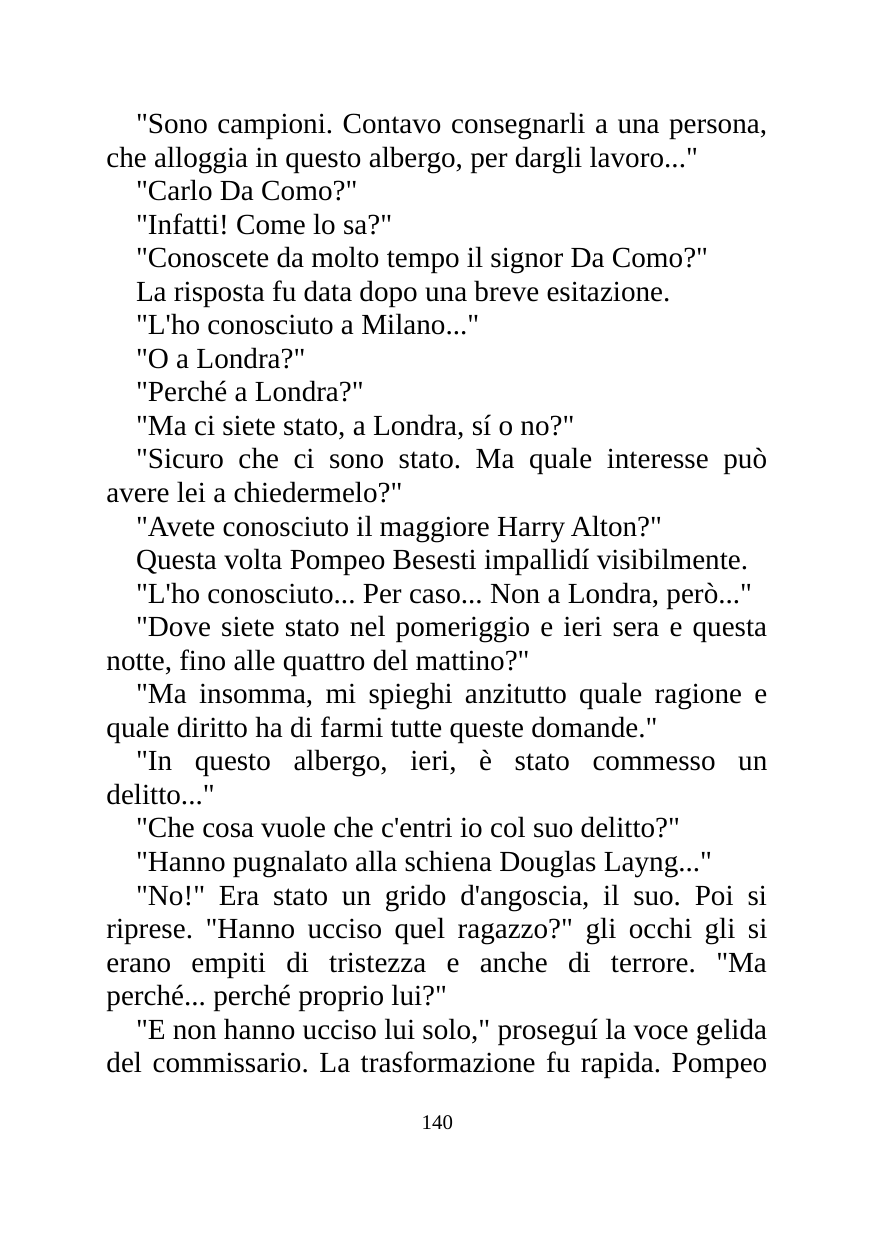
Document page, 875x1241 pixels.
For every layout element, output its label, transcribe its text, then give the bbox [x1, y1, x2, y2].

text "In questo albergo, ieri, è stato commesso un delitto..." [106, 743, 768, 811]
text "E non hanno ucciso lui solo," proseguí la voce gelida del commissario. La trasformazione fu rapida. Pompeo [106, 1012, 768, 1079]
text "Infatti! Come lo sa?" [106, 207, 768, 240]
text "L'ho conosciuto... Per caso... Non a Londra, però..." [106, 576, 768, 609]
text "Hanno pugnalato alla schiena Douglas Layng..." [106, 844, 768, 878]
text "L'ho conosciuto a Milano..." [106, 307, 768, 341]
text "O a Londra?" [106, 341, 768, 374]
text Questa volta Pompeo Besesti impallidí visibilmente. [106, 542, 768, 576]
text "No!" Era stato un grido d'angoscia, il suo. Poi si riprese. "Hanno ucciso quel ragazzo?" gli occhi gli si erano empiti di tristezza e anche di terrore. "Ma perché... perché proprio lui?" [106, 878, 768, 1012]
text "Carlo Da Como?" [106, 173, 768, 207]
text "Ma ci siete stato, a Londra, sí o no?" [106, 408, 768, 442]
text "Dove siete stato nel pomeriggio e ieri sera e questa notte, fino alle quattro del mattino?" [106, 609, 768, 676]
text La risposta fu data dopo una breve esitazione. [106, 274, 768, 307]
text "Perché a Londra?" [106, 374, 768, 408]
text "Ma insomma, mi spieghi anzitutto quale ragione e quale diritto ha di farmi tutte queste domande." [106, 676, 768, 743]
text "Sicuro che ci sono stato. Ma quale interesse può avere lei a chiedermelo?" [106, 442, 768, 509]
text "Conoscete da molto tempo il signor Da Como?" [106, 240, 768, 274]
text "Che cosa vuole che c'entri io col suo delitto?" [106, 811, 768, 844]
text "Avete conosciuto il maggiore Harry Alton?" [106, 509, 768, 542]
text "Sono campioni. Contavo consegnarli a una persona, che alloggia in questo albergo, per dargli lavoro..." [106, 106, 768, 173]
